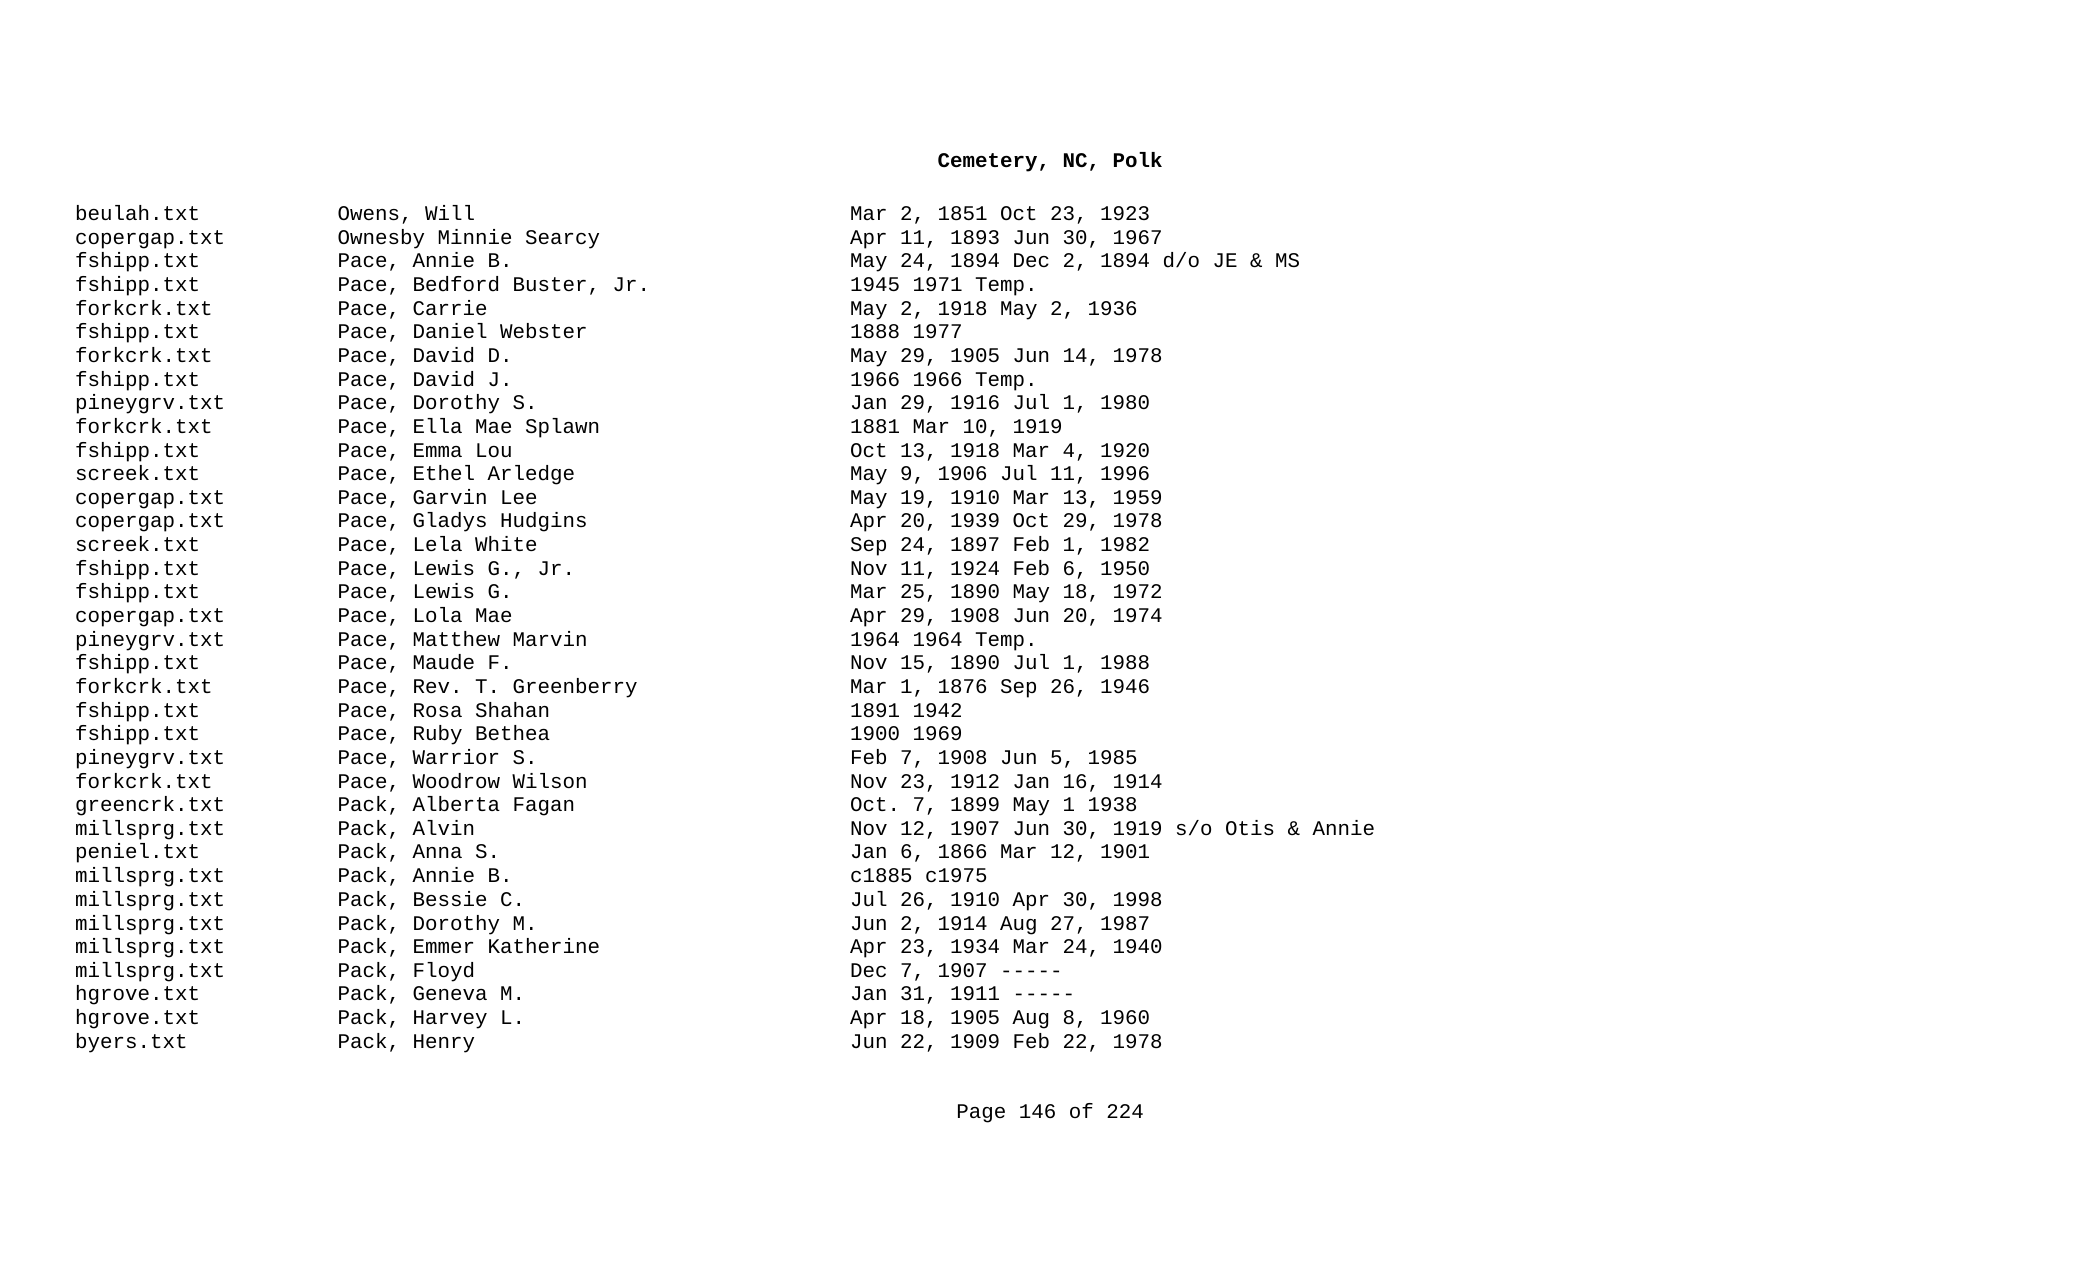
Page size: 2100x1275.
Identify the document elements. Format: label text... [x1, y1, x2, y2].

text forkcrk.txt Pace, David D. May 29, 1905 Jun 14, 1978 [75, 345, 2025, 369]
text forkcrk.txt Pace, Carrie May 2, 1918 May 2, 1936 [75, 298, 2025, 321]
text forkcrk.txt Pace, Woodrow Wilson Nov 23, 1912 Jan 16, 1914 [75, 771, 2025, 794]
text copergap.txt Pace, Lola Mae Apr 29, 1908 Jun 20, 1974 [75, 605, 2025, 629]
text millsprg.txt Pack, Bessie C. Jul 26, 1910 Apr 30, 1998 [75, 889, 2025, 912]
text fshipp.txt Pace, Lewis G. Mar 25, 1890 May 18, 1972 [75, 581, 2025, 605]
text forkcrk.txt Pace, Ella Mae Splawn 1881 Mar 10, 1919 [75, 416, 2025, 439]
text fshipp.txt Pace, Daniel Webster 1888 1977 [75, 321, 2025, 345]
text millsprg.txt Pack, Annie B. c1885 c1975 [75, 865, 2025, 889]
text pineygrv.txt Pace, Matthew Marvin 1964 1964 Temp. [75, 629, 2025, 652]
text millsprg.txt Pack, Emmer Katherine Apr 23, 1934 Mar 24, 1940 [75, 936, 2025, 960]
text fshipp.txt Pace, David J. 1966 1966 Temp. [75, 369, 2025, 392]
text hgrove.txt Pack, Geneva M. Jan 31, 1911 ----- [75, 983, 2025, 1007]
text copergap.txt Pace, Gladys Hudgins Apr 20, 1939 Oct 29, 1978 [75, 511, 2025, 534]
text copergap.txt Ownesby Minnie Searcy Apr 11, 1893 Jun 30, 1967 [75, 227, 2025, 250]
text millsprg.txt Pack, Dorothy M. Jun 2, 1914 Aug 27, 1987 [75, 912, 2025, 936]
text fshipp.txt Pace, Bedford Buster, Jr. 1945 1971 Temp. [75, 274, 2025, 298]
text screek.txt Pace, Ethel Arledge May 9, 1906 Jul 11, 1996 [75, 463, 2025, 487]
text fshipp.txt Pace, Maude F. Nov 15, 1890 Jul 1, 1988 [75, 652, 2025, 676]
text byers.txt Pack, Henry Jun 22, 1909 Feb 22, 1978 [75, 1031, 2025, 1054]
text fshipp.txt Pace, Lewis G., Jr. Nov 11, 1924 Feb 6, 1950 [75, 558, 2025, 581]
text hgrove.txt Pack, Harvey L. Apr 18, 1905 Aug 8, 1960 [75, 1007, 2025, 1031]
text greencrk.txt Pack, Alberta Fagan Oct. 7, 1899 May 1 1938 [75, 794, 2025, 818]
text pineygrv.txt Pace, Warrior S. Feb 7, 1908 Jun 5, 1985 [75, 747, 2025, 771]
text fshipp.txt Pace, Annie B. May 24, 1894 Dec 2, 1894 d/o JE & MS [75, 250, 2025, 274]
text fshipp.txt Pace, Emma Lou Oct 13, 1918 Mar 4, 1920 [75, 439, 2025, 463]
text copergap.txt Pace, Garvin Lee May 19, 1910 Mar 13, 1959 [75, 487, 2025, 511]
text millsprg.txt Pack, Floyd Dec 7, 1907 ----- [75, 960, 2025, 983]
text forkcrk.txt Pace, Rev. T. Greenberry Mar 1, 1876 Sep 26, 1946 [75, 676, 2025, 700]
text beulah.txt Owens, Will Mar 2, 1851 Oct 23, 1923 [75, 203, 2025, 227]
text screek.txt Pace, Lela White Sep 24, 1897 Feb 1, 1982 [75, 534, 2025, 558]
text fshipp.txt Pace, Rosa Shahan 1891 1942 [75, 700, 2025, 723]
text pineygrv.txt Pace, Dorothy S. Jan 29, 1916 Jul 1, 1980 [75, 392, 2025, 416]
text millsprg.txt Pack, Alvin Nov 12, 1907 Jun 30, 1919 s/o Otis & Annie [75, 818, 2025, 842]
text fshipp.txt Pace, Ruby Bethea 1900 1969 [75, 723, 2025, 747]
text peniel.txt Pack, Anna S. Jan 6, 1866 Mar 12, 1901 [75, 842, 2025, 865]
